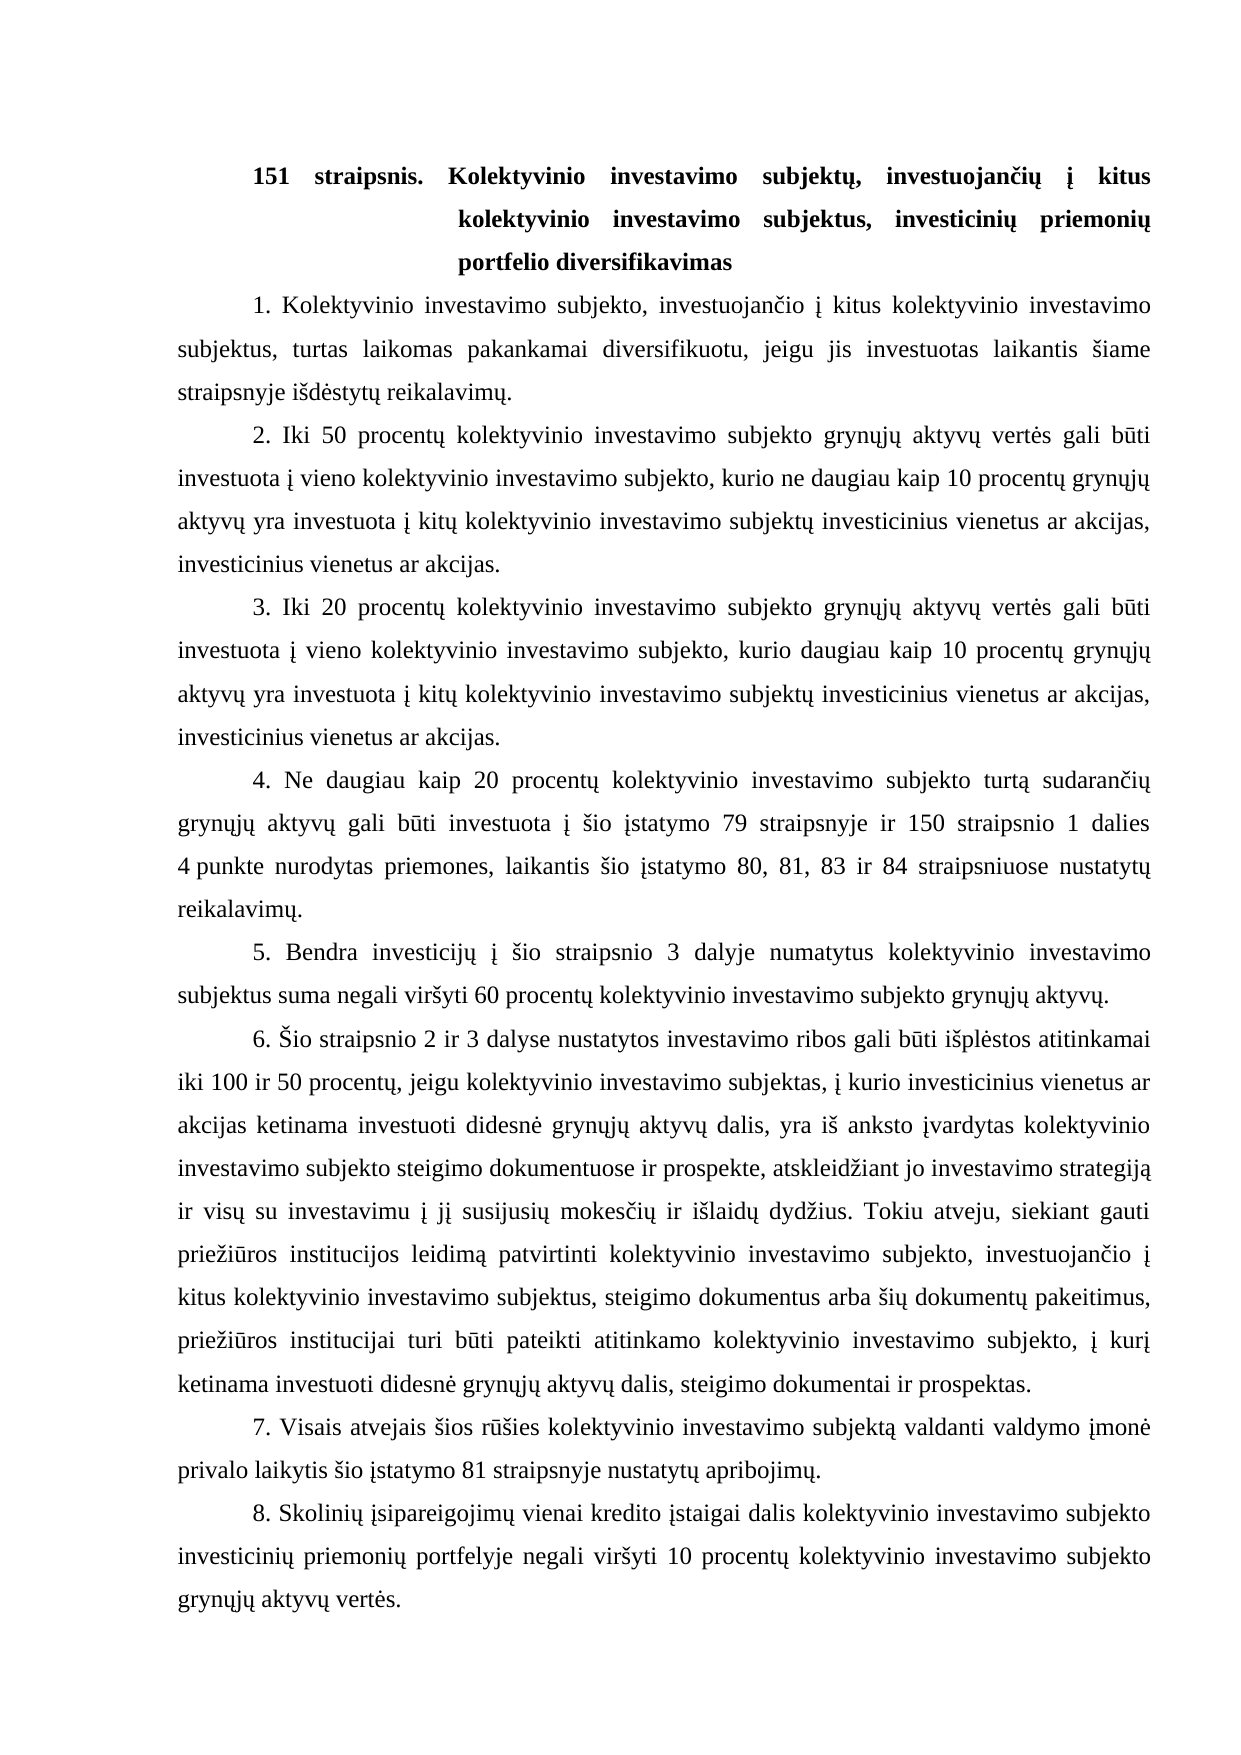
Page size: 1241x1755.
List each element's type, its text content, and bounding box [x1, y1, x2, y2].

text 1. Kolektyvinio investavimo subjekto, investuojančio į kitus kolektyvinio investavimo subjektus, turtas laikomas pakankamai diversifikuotu, jeigu jis investuotas laikantis šiame straipsnyje išdėstytų reikalavimų. [177, 291, 1152, 406]
text 2. Iki 50 procentų kolektyvinio investavimo subjekto grynųjų aktyvų vertės gali būti investuota į vieno kolektyvinio investavimo subjekto, kurio ne daugiau kaip 10 procentų grynųjų aktyvų yra investuota į kitų kolektyvinio investavimo subjektų investicinius vienetus ar akcijas, investicinius vienetus ar akcijas. [177, 420, 1152, 578]
text 6. Šio straipsnio 2 ir 3 dalyse nustatytos investavimo ribos gali būti išplėstos atitinkamai iki 100 ir 50 procentų, jeigu kolektyvinio investavimo subjektas, į kurio investicinius vienetus ar akcijas ketinama investuoti didesnė grynųjų aktyvų dalis, yra iš anksto įvardytas kolektyvinio investavimo subjekto steigimo dokumentuose ir prospekte, atskleidžiant jo investavimo strategiją ir visų su investavimu į jį susijusių mokesčių ir išlaidų dydžius. Tokiu atveju, siekiant gauti priežiūros institucijos leidimą patvirtinti kolektyvinio investavimo subjekto, investuojančio į kitus kolektyvinio investavimo subjektus, steigimo dokumentus arba šių dokumentų pakeitimus, priežiūros institucijai turi būti pateikti atitinkamo kolektyvinio investavimo subjekto, į kurį ketinama investuoti didesnė grynųjų aktyvų dalis, steigimo dokumentai ir prospektas. [177, 1024, 1152, 1397]
text 4. Ne daugiau kaip 20 procentų kolektyvinio investavimo subjekto turtą sudarančių grynųjų aktyvų gali būti investuota į šio įstatymo 79 straipsnyje ir 150 straipsnio 1 dalies 4 punkte nurodytas priemones, laikantis šio įstatymo 80, 81, 83 ir 84 straipsniuose nustatytų reikalavimų. [177, 765, 1152, 923]
text 3. Iki 20 procentų kolektyvinio investavimo subjekto grynųjų aktyvų vertės gali būti investuota į vieno kolektyvinio investavimo subjekto, kurio daugiau kaip 10 procentų grynųjų aktyvų yra investuota į kitų kolektyvinio investavimo subjektų investicinius vienetus ar akcijas, investicinius vienetus ar akcijas. [177, 592, 1152, 751]
text 151 straipsnis. Kolektyvinio investavimo subjektų, investuojančių į kitus kolektyvinio investavimo subjektus, investicinių priemonių portfelio diversifikavimas [252, 161, 1152, 276]
text 5. Bendra investicijų į šio straipsnio 3 dalyje numatytus kolektyvinio investavimo subjektus suma negali viršyti 60 procentų kolektyvinio investavimo subjekto grynųjų aktyvų. [177, 937, 1152, 1009]
text 7. Visais atvejais šios rūšies kolektyvinio investavimo subjektą valdanti valdymo įmonė privalo laikytis šio įstatymo 81 straipsnyje nustatytų apribojimų. [177, 1412, 1152, 1484]
text 8. Skolinių įsipareigojimų vienai kredito įstaigai dalis kolektyvinio investavimo subjekto investicinių priemonių portfelyje negali viršyti 10 procentų kolektyvinio investavimo subjekto grynųjų aktyvų vertės. [177, 1498, 1152, 1613]
